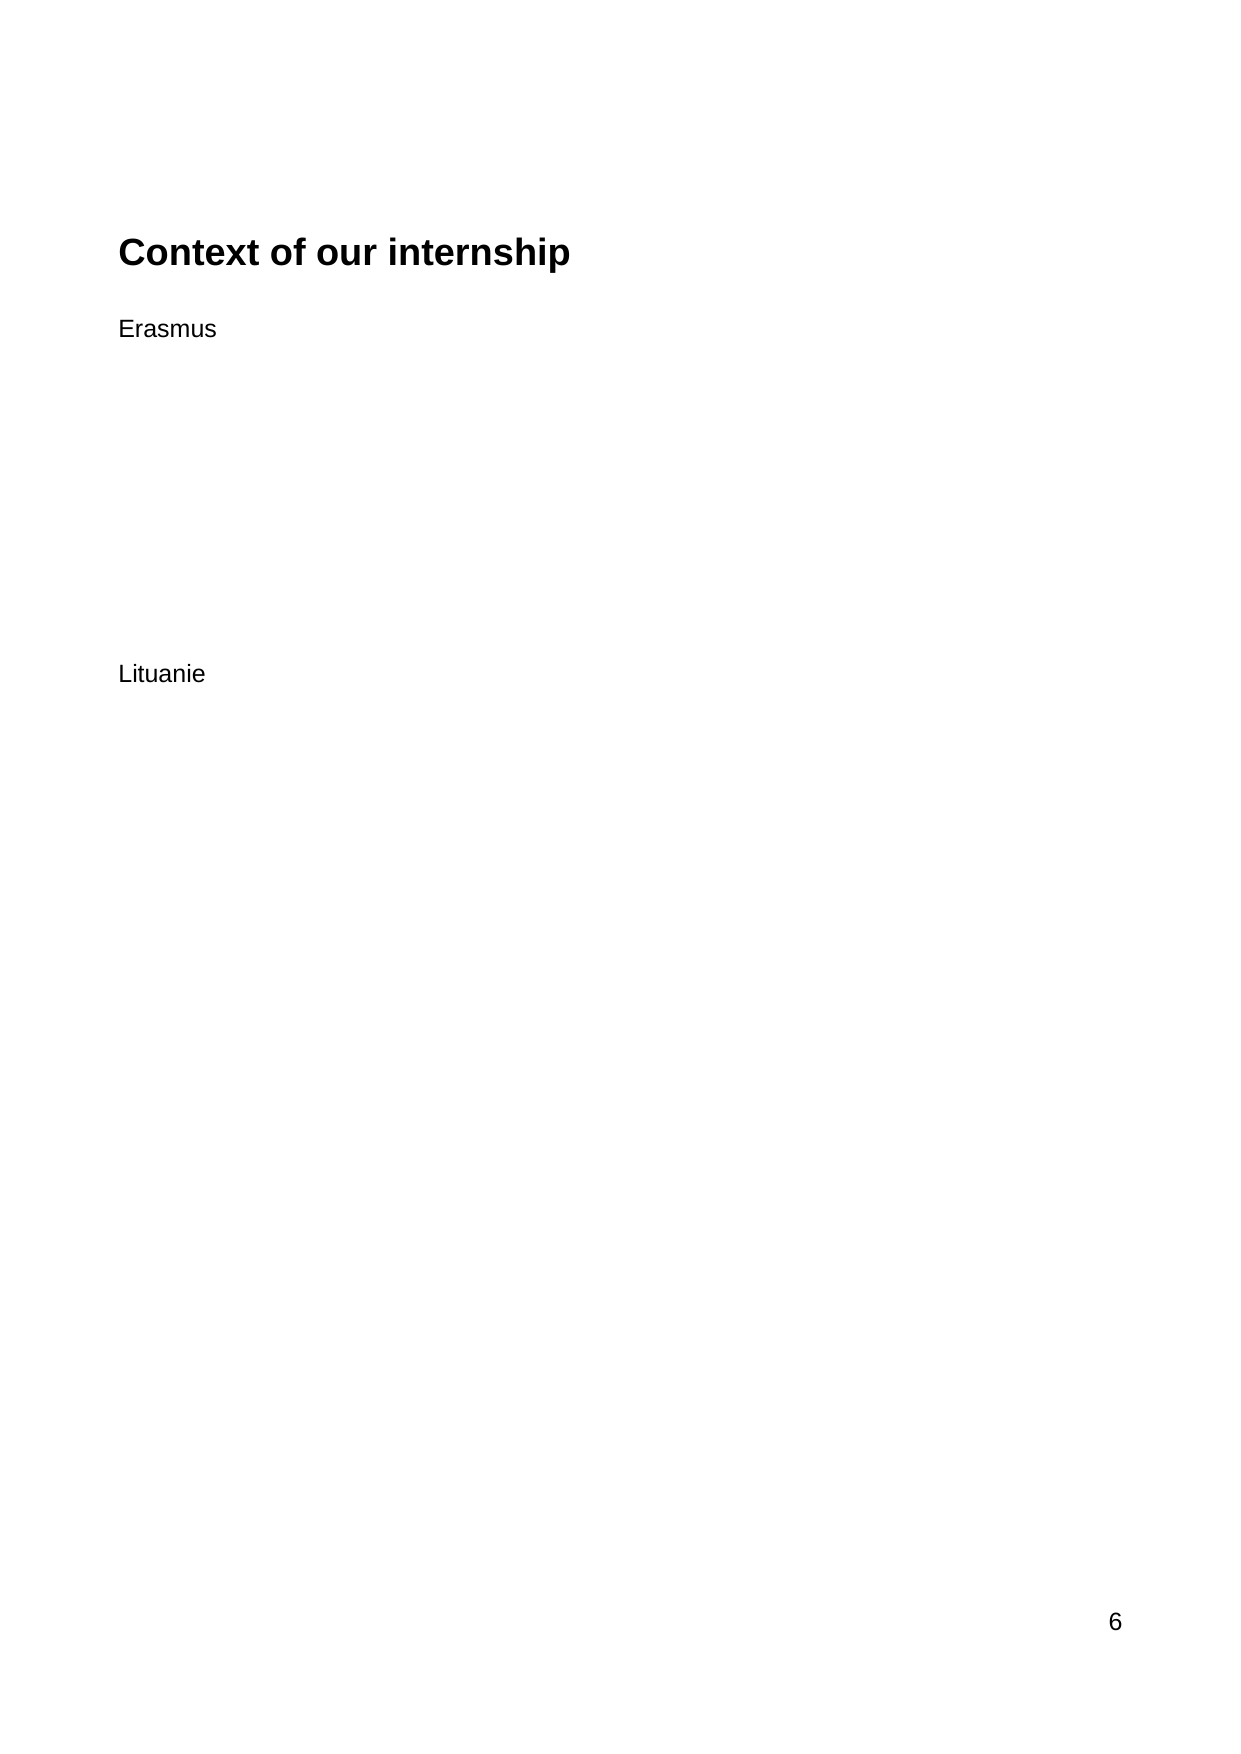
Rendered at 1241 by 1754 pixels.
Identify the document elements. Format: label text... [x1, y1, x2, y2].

subtitle Context of our internship [118, 229, 1122, 273]
text Erasmus [118, 314, 1122, 343]
text Lituanie [118, 659, 1122, 688]
